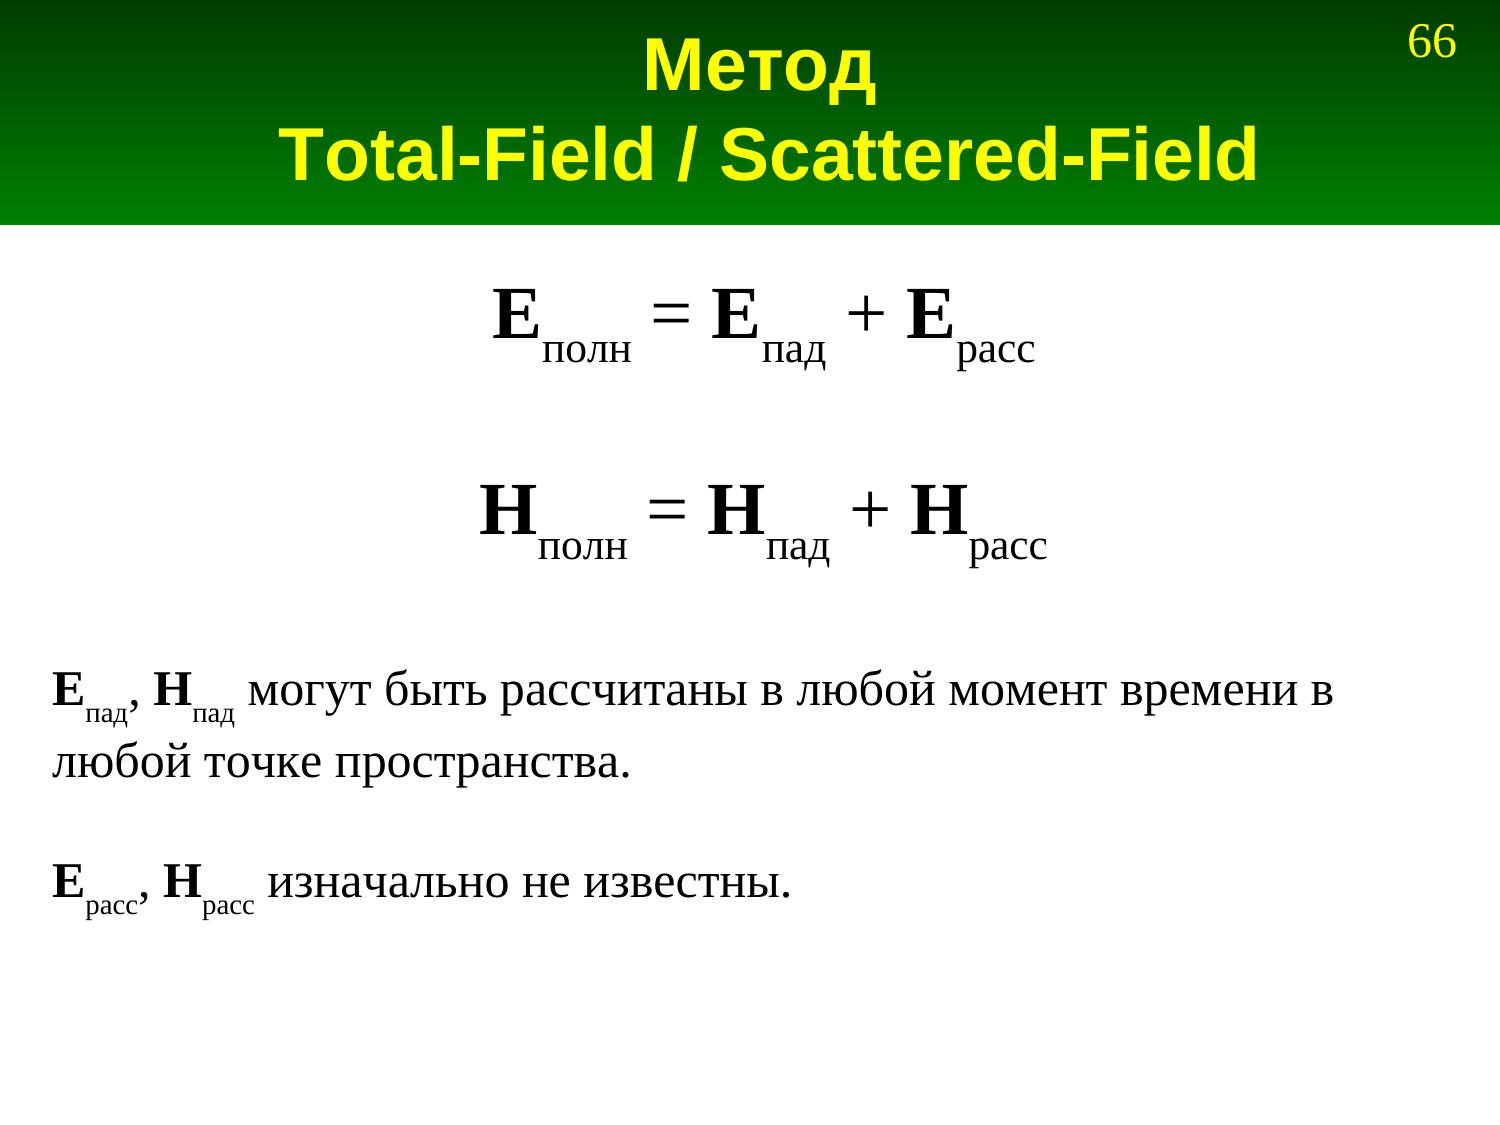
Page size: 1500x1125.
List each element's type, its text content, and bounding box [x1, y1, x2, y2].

title Метод Total-Field / Scattered-Field [100, 7, 1441, 204]
text_box Eпад, Hпад могут быть рассчитаны в любой момент времени в любой точке пространства. Eрасс, Hрасс изначально не известны. [37, 648, 1462, 928]
text_box Eполн = Eпад + Eрасс [477, 255, 1051, 380]
text_box Hполн = Hпад + Hрасс [465, 451, 1063, 576]
